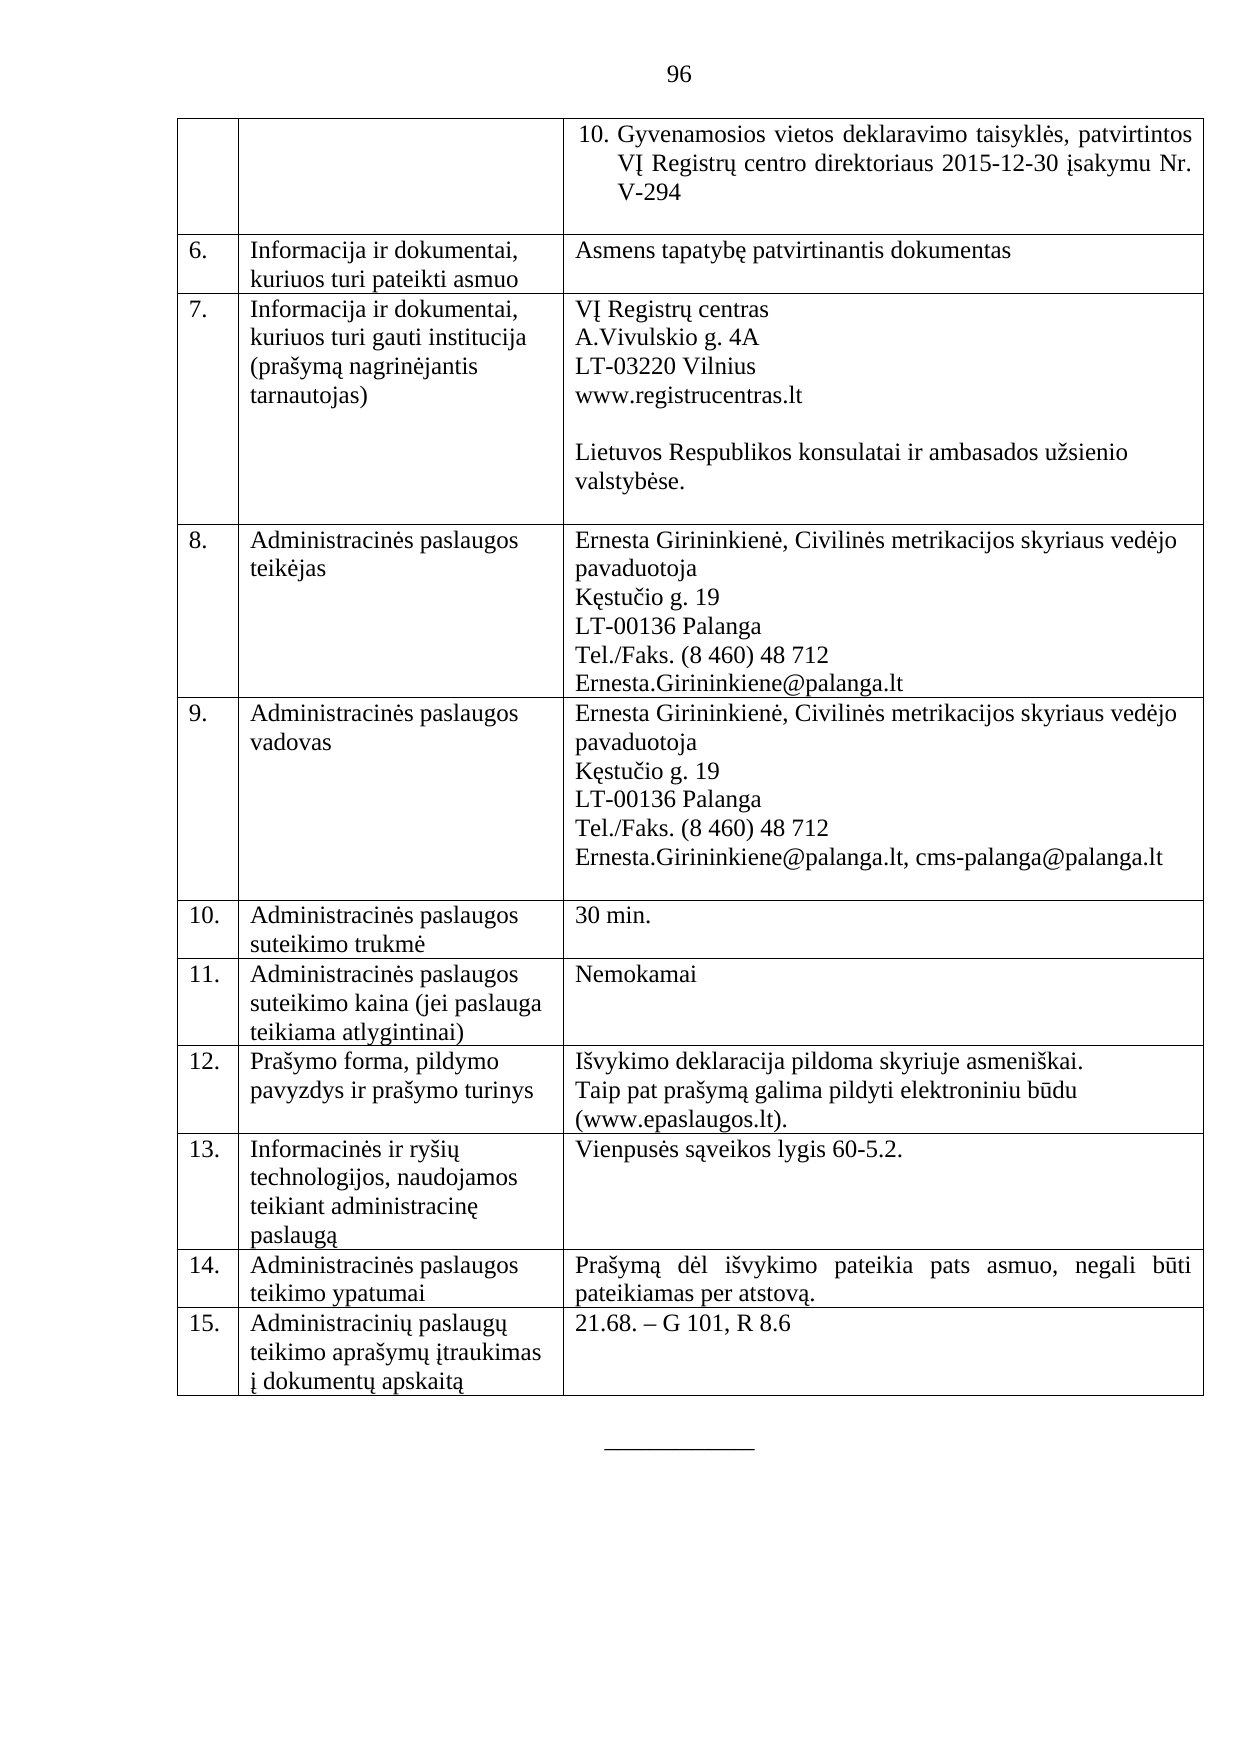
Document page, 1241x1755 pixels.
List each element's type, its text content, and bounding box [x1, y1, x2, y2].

table_cell Informacija ir dokumentai, kuriuos turi pateikti asmuo [239, 235, 563, 293]
table_cell Ernesta Girininkienė, Civilinės metrikacijos skyriaus vedėjo pavaduotoja Kęstučio g. 19 LT-00136 Palanga Tel./Faks. (8 460) 48 712 Ernesta.Girininkiene@palanga.lt [564, 525, 1203, 697]
table_cell Administracinės paslaugos suteikimo kaina (jei paslauga teikiama atlygintinai) [239, 959, 563, 1045]
table_cell 12. [178, 1046, 238, 1133]
table_cell 6. [178, 235, 238, 293]
table_cell 11. [178, 959, 238, 1045]
table_cell Prašymo forma, pildymo pavyzdys ir prašymo turinys [239, 1046, 563, 1133]
table_cell Vienpusės sąveikos lygis 60-5.2. [564, 1134, 1203, 1249]
table_cell [239, 119, 563, 234]
table_cell 15. [178, 1308, 238, 1394]
table_cell Asmens tapatybę patvirtinantis dokumentas [564, 235, 1203, 293]
table_cell 14. [178, 1250, 238, 1307]
table_cell Prašymą dėl išvykimo pateikia pats asmuo, negali būti pateikiamas per atstovą. [564, 1250, 1203, 1307]
table_cell Informacija ir dokumentai, kuriuos turi gauti institucija (prašymą nagrinėjantis tarnautojas) [239, 294, 563, 524]
table_cell Administracinės paslaugos teikėjas [239, 525, 563, 697]
table_cell 13. [178, 1134, 238, 1249]
table_cell 10. Gyvenamosios vietos deklaravimo taisyklės, patvirtintos VĮ Registrų centro direktoriaus 2015-12-30 įsakymu Nr. V-294 [564, 119, 1203, 234]
table_cell 21.68. – G 101, R 8.6 [564, 1308, 1203, 1394]
table_cell Informacinės ir ryšių technologijos, naudojamos teikiant administracinę paslaugą [239, 1134, 563, 1249]
table_cell Administracinės paslaugos suteikimo trukmė [239, 901, 563, 958]
table_cell Ernesta Girininkienė, Civilinės metrikacijos skyriaus vedėjo pavaduotoja Kęstučio g. 19 LT-00136 Palanga Tel./Faks. (8 460) 48 712 Ernesta.Girininkiene@palanga.lt, cms-palanga@palanga.lt [564, 698, 1203, 899]
table_cell 8. [178, 525, 238, 697]
table_cell 7. [178, 294, 238, 524]
table_cell Administracinės paslaugos teikimo ypatumai [239, 1250, 563, 1307]
table_cell [178, 119, 238, 234]
table_cell VĮ Registrų centras A.Vivulskio g. 4A LT-03220 Vilnius www.registrucentras.lt Lietuvos Respublikos konsulatai ir ambasados užsienio valstybėse. [564, 294, 1203, 524]
table_cell Administracinės paslaugos vadovas [239, 698, 563, 899]
table_cell Išvykimo deklaracija pildoma skyriuje asmeniškai. Taip pat prašymą galima pildyti elektroniniu būdu (www.epaslaugos.lt). [564, 1046, 1203, 1133]
table_cell 30 min. [564, 901, 1203, 958]
table_cell 10. [178, 901, 238, 958]
table_cell Administracinių paslaugų teikimo aprašymų įtraukimas į dokumentų apskaitą [239, 1308, 563, 1394]
text ____________ [177, 1424, 1181, 1453]
table_cell Nemokamai [564, 959, 1203, 1045]
table_cell 9. [178, 698, 238, 899]
